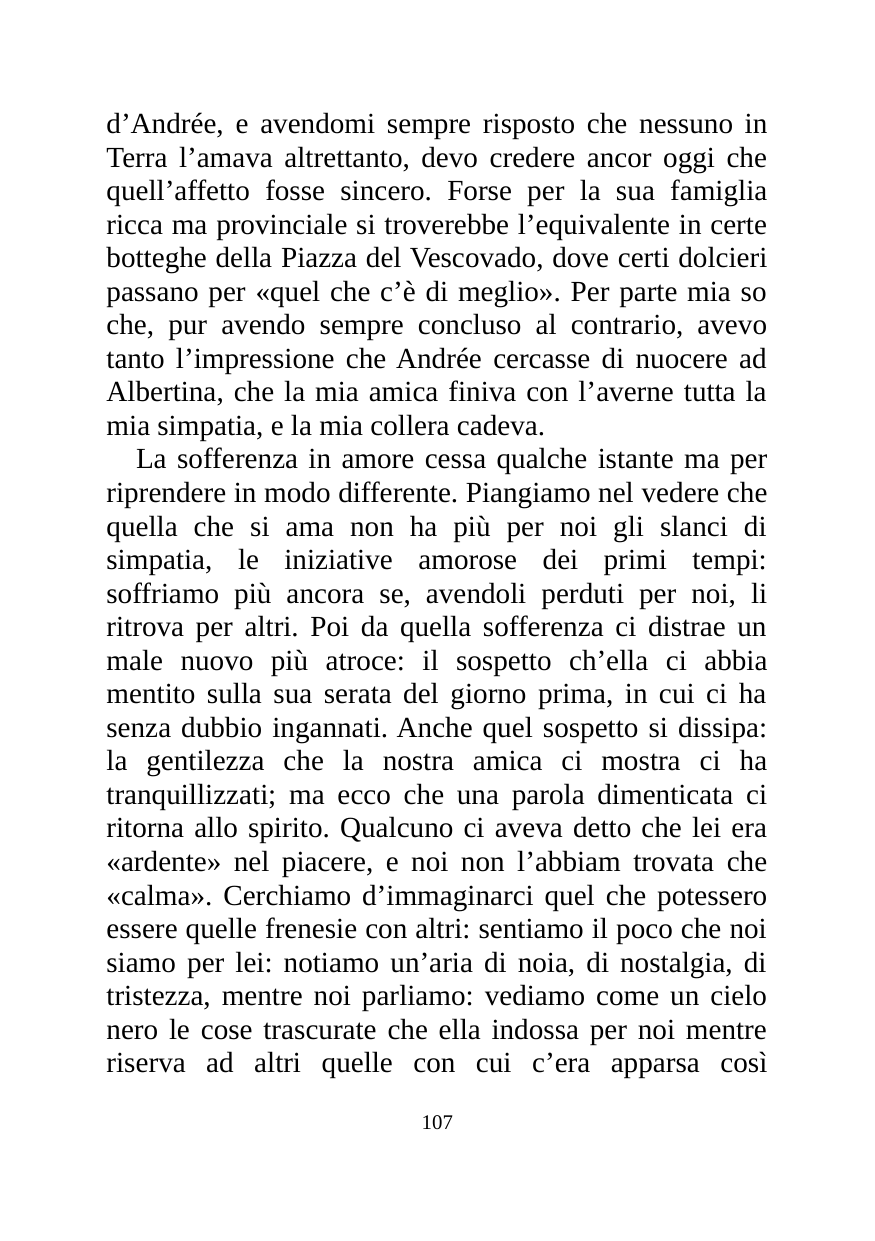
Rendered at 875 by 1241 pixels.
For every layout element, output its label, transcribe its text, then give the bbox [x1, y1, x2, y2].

text La sofferenza in amore cessa qualche istante ma per riprendere in modo differente. Piangiamo nel vedere che quella che si ama non ha più per noi gli slanci di simpatia, le iniziative amorose dei primi tempi: soffriamo più ancora se, avendoli perduti per noi, li ritrova per altri. Poi da quella sofferenza ci distrae un male nuovo più atroce: il sospetto ch’ella ci abbia mentito sulla sua serata del giorno prima, in cui ci ha senza dubbio ingannati. Anche quel sospetto si dissipa: la gentilezza che la nostra amica ci mostra ci ha tranquillizzati; ma ecco che una parola dimenticata ci ritorna allo spirito. Qualcuno ci aveva detto che lei era «ardente» nel piacere, e noi non l’abbiam trovata che «calma». Cerchiamo d’immaginarci quel che potessero essere quelle frenesie con altri: sentiamo il poco che noi siamo per lei: notiamo un’aria di noia, di nostalgia, di tristezza, mentre noi parliamo: vediamo come un cielo nero le cose trascurate che ella indossa per noi mentre riserva ad altri quelle con cui c’era apparsa così [106, 442, 768, 1079]
text d’Andrée, e avendomi sempre risposto che nessuno in Terra l’amava altrettanto, devo credere ancor oggi che quell’affetto fosse sincero. Forse per la sua famiglia ricca ma provinciale si troverebbe l’equivalente in certe botteghe della Piazza del Vescovado, dove certi dolcieri passano per «quel che c’è di meglio». Per parte mia so che, pur avendo sempre concluso al contrario, avevo tanto l’impressione che Andrée cercasse di nuocere ad Albertina, che la mia amica finiva con l’averne tutta la mia simpatia, e la mia collera cadeva. [106, 106, 768, 442]
